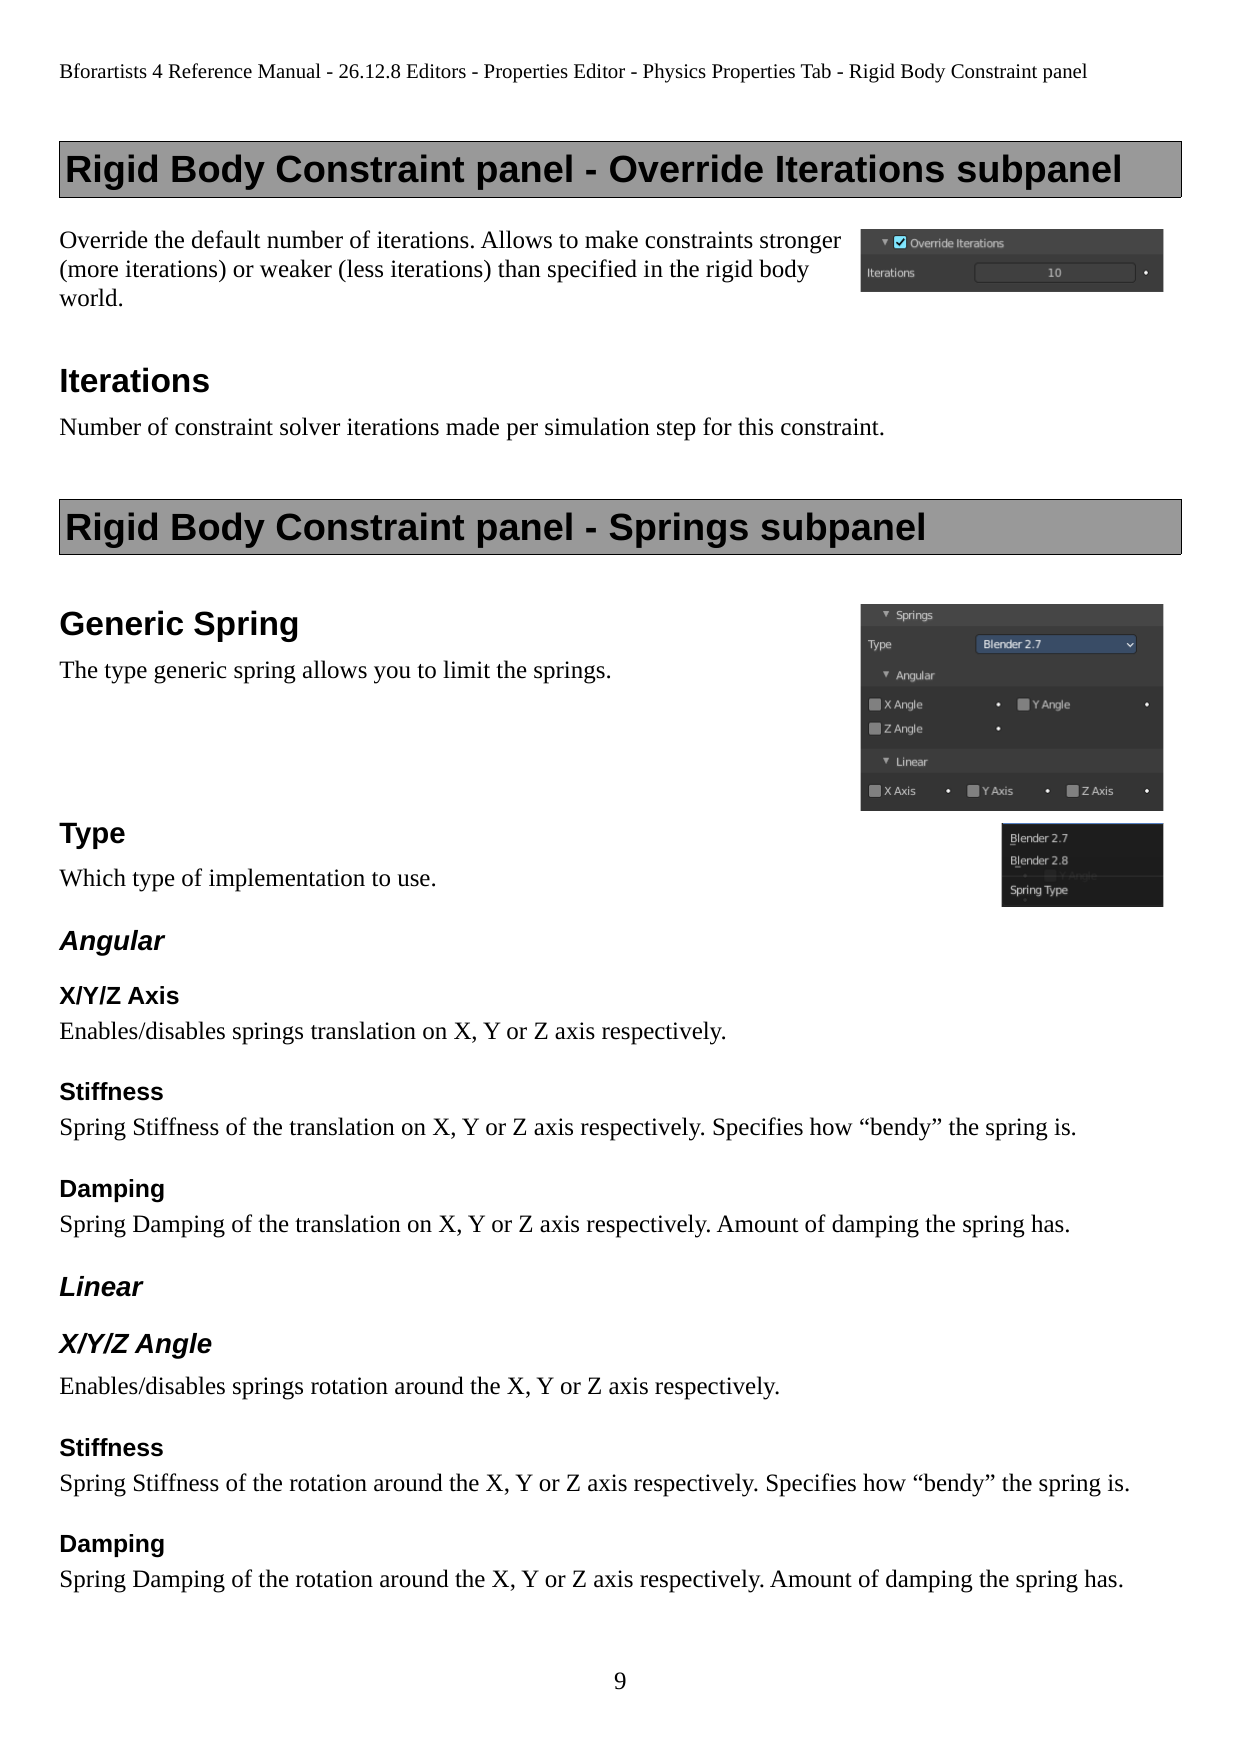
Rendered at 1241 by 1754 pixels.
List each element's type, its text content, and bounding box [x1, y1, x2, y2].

text Spring Stiffness of the translation on X, Y or Z axis respectively. Specifies how “bendy” the spring is. [59, 1112, 1181, 1141]
text Spring Damping of the rotation around the X, Y or Z axis respectively. Amount of damping the spring has. [59, 1564, 1181, 1593]
text Spring Damping of the translation on X, Y or Z axis respectively. Amount of damping the spring has. [59, 1209, 1181, 1237]
subtitle X/Y/Z Axis [59, 981, 1181, 1010]
subtitle Stiffness [59, 1433, 1181, 1462]
text Which type of implementation to use. [59, 863, 1001, 891]
picture [860, 604, 1164, 811]
subtitle Damping [59, 1174, 1181, 1202]
table_header Rigid Body Constraint panel - Override Iterations subpanel [60, 142, 1181, 197]
subtitle Damping [59, 1529, 1181, 1558]
picture [1001, 823, 1164, 907]
subtitle Linear [59, 1270, 1181, 1302]
picture [860, 229, 1164, 292]
text The type generic spring allows you to limit the springs. [59, 655, 860, 683]
subtitle X/Y/Z Angle [59, 1327, 1181, 1359]
text Enables/disables springs translation on X, Y or Z axis respectively. [59, 1016, 1181, 1045]
subtitle Generic Spring [59, 603, 1181, 642]
subtitle Iterations [59, 361, 1181, 400]
subtitle Type [59, 816, 1181, 850]
subtitle Angular [59, 924, 1181, 956]
text Spring Stiffness of the rotation around the X, Y or Z axis respectively. Specifies how “bendy” the spring is. [59, 1468, 1181, 1497]
subtitle Stiffness [59, 1077, 1181, 1106]
text Number of constraint solver iterations made per simulation step for this constraint. [59, 412, 1181, 441]
table_header Rigid Body Constraint panel - Springs subpanel [60, 500, 1181, 554]
text Enables/disables springs rotation around the X, Y or Z axis respectively. [59, 1371, 1181, 1400]
text Override the default number of iterations. Allows to make constraints stronger (more iterations) or weaker (less iterations) than specified in the rigid body world. [59, 225, 1181, 312]
